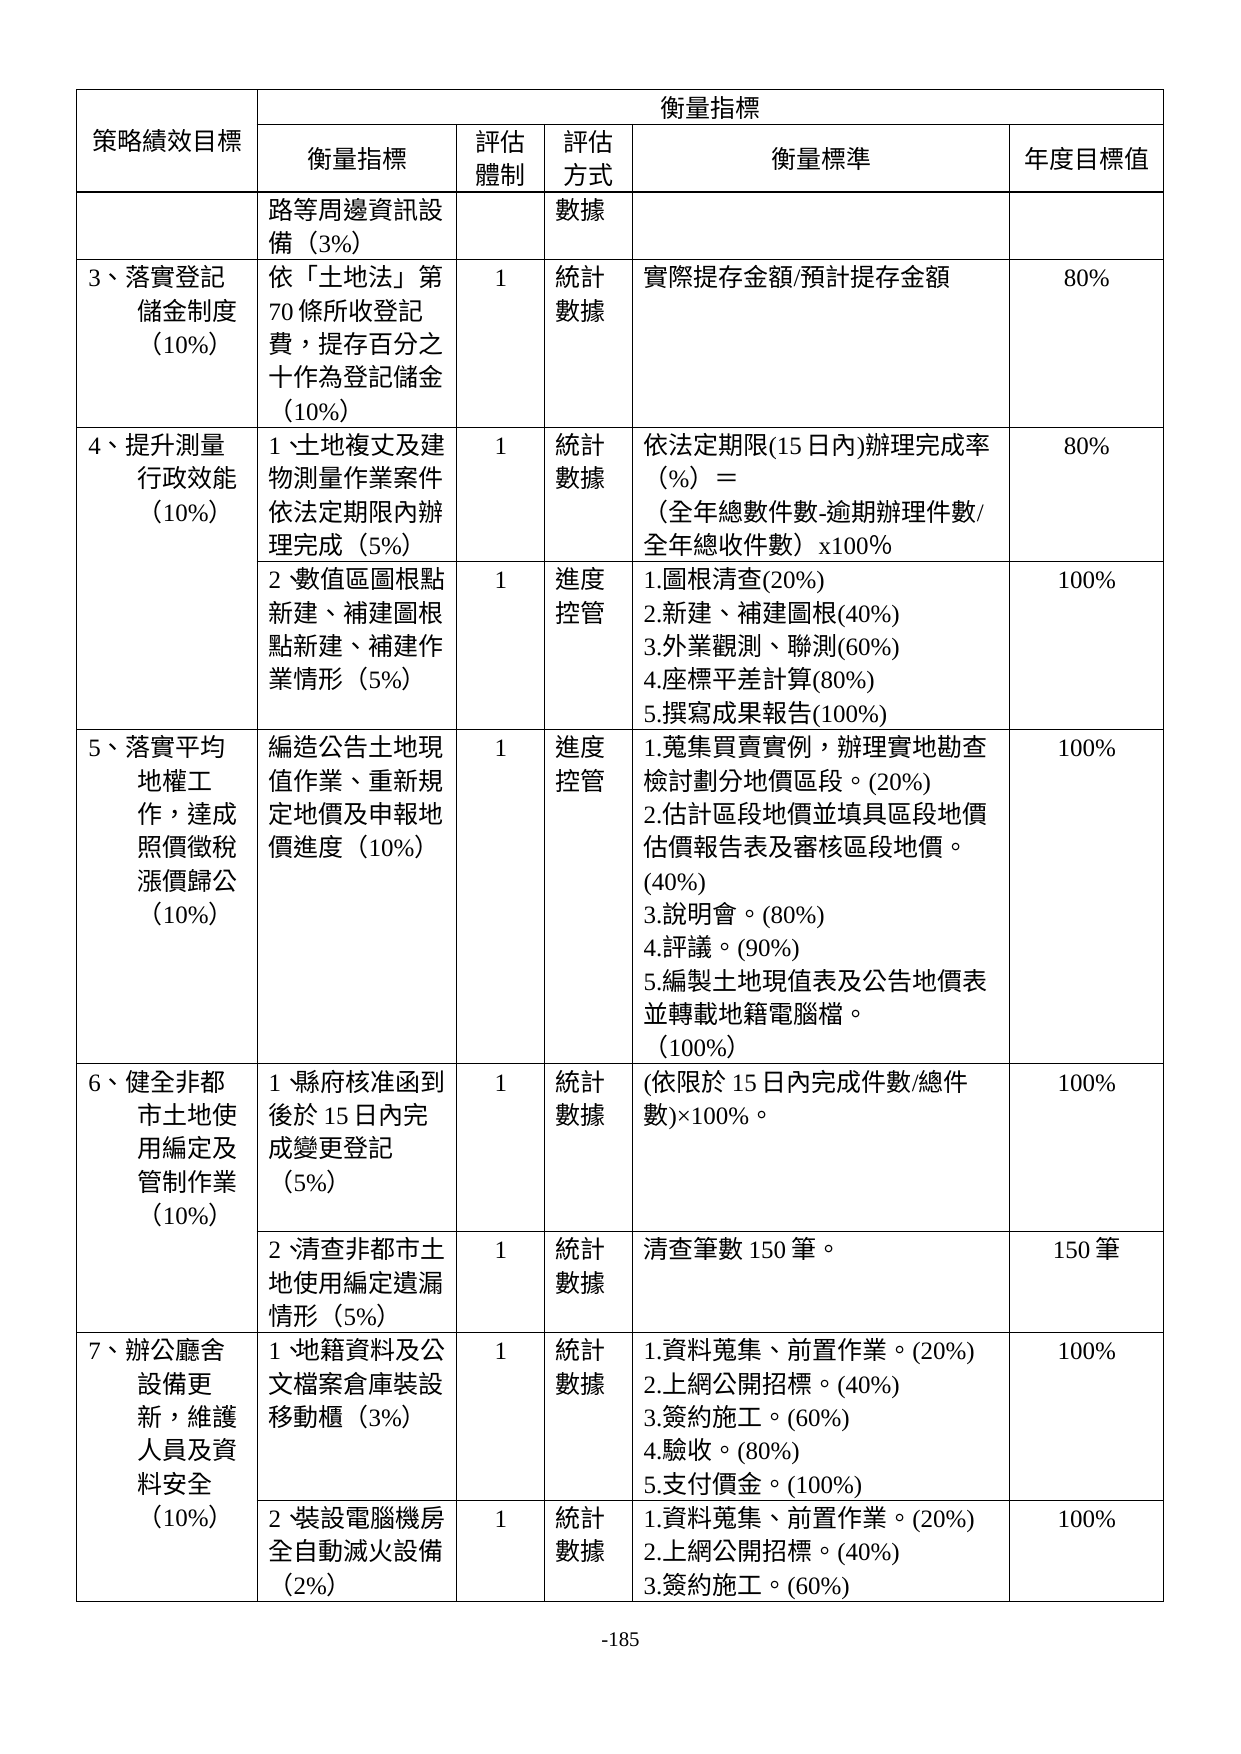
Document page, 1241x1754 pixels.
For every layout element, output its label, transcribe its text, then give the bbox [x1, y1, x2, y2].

table_cell 2、數值區圖根點新建、補建圖根點新建、補建作業情形（5%） [258, 562, 456, 729]
table_cell [77, 561, 257, 729]
table_cell 150筆 [1010, 1232, 1163, 1332]
table_cell 編造公告土地現值作業、重新規定地價及申報地價進度（10%） [258, 730, 456, 1063]
table_cell [77, 1231, 257, 1332]
table_cell 100% [1010, 1064, 1163, 1231]
table_cell 1 [457, 428, 544, 561]
table_cell 統計數據 [545, 428, 632, 561]
table_cell 1.資料蒐集、前置作業。(20%) 2.上網公開招標。(40%) 3.簽約施工。(60%) 4.驗收。(80%) 5.支付價金。(100%) [633, 1333, 1009, 1500]
table_cell 1 [457, 1501, 544, 1601]
table_cell 評估方式 [545, 125, 632, 191]
table_cell 進度控管 [545, 730, 632, 1063]
table_cell 評估體制 [457, 125, 544, 191]
table_cell 統計數據 [545, 1501, 632, 1601]
table_cell 80% [1010, 428, 1163, 561]
table_cell 落實登記儲金制度（10%） [77, 260, 257, 427]
table_cell 100% [1010, 562, 1163, 729]
table_cell 統計數據 [545, 260, 632, 427]
table_cell 健全非都市土地使用編定及管制作業（10%） [77, 1064, 257, 1231]
table_cell 年度目標值 [1010, 125, 1163, 191]
table_cell 2、清查非都市土地使用編定遺漏情形（5%） [258, 1232, 456, 1332]
table_cell 衡量標準 [633, 125, 1009, 191]
table_cell 2、裝設電腦機房全自動滅火設備（2%） [258, 1501, 456, 1601]
table_cell 1、土地複丈及建物測量作業案件依法定期限內辦理完成（5%） [258, 428, 456, 561]
table_header 策略績效目標 [77, 90, 257, 191]
table_cell [1010, 193, 1163, 259]
table_cell 1.蒐集買賣實例，辦理實地勘查檢討劃分地價區段。(20%) 2.估計區段地價並填具區段地價估價報告表及審核區段地價。(40%) 3.說明會。(80%) 4.評議。(90%) 5.編製土地現值表及公告地價表並轉載地籍電腦檔。 （100%） [633, 730, 1009, 1063]
table_cell 1 [457, 260, 544, 427]
table_cell 1.圖根清查(20%) 2.新建、補建圖根(40%) 3.外業觀測、聯測(60%) 4.座標平差計算(80%) 5.撰寫成果報告(100%) [633, 562, 1009, 729]
table_cell 100% [1010, 1333, 1163, 1500]
table_cell 依法定期限(15日內)辦理完成率（%）＝ （全年總數件數-逾期辦理件數/全年總收件數）x100％ [633, 428, 1009, 561]
table_cell 1 [457, 1064, 544, 1231]
table_cell 80% [1010, 260, 1163, 427]
table_cell 提升測量行政效能（10%） [77, 428, 257, 561]
table_cell 1 [457, 730, 544, 1063]
table_cell 1.資料蒐集、前置作業。(20%) 2.上網公開招標。(40%) 3.簽約施工。(60%) [633, 1501, 1009, 1601]
table_cell 1、地籍資料及公文檔案倉庫裝設移動櫃（3%） [258, 1333, 456, 1500]
table_cell 1、縣府核准函到後於15日內完成變更登記（5%） [258, 1064, 456, 1231]
table_cell 100% [1010, 1501, 1163, 1601]
table_cell 衡量指標 [258, 125, 456, 191]
table_cell [633, 193, 1009, 259]
table_cell 1 [457, 1232, 544, 1332]
table_cell 依「土地法」第70條所收登記費，提存百分之十作為登記儲金（10%） [258, 260, 456, 427]
table_cell 落實平均地權工作，達成照價徵稅漲價歸公（10%） [77, 730, 257, 1063]
table_cell 統計數據 [545, 1333, 632, 1500]
table_header 衡量指標 [258, 90, 1163, 124]
table_cell 辦公廳舍設備更新，維護人員及資料安全（10%） [77, 1333, 257, 1601]
table_cell 統計數據 [545, 1232, 632, 1332]
table_cell 路等周邊資訊設備（3%） [258, 193, 456, 259]
table_cell [77, 193, 257, 259]
table_cell 統計數據 [545, 1064, 632, 1231]
table_cell 1 [457, 562, 544, 729]
table_cell 進度控管 [545, 562, 632, 729]
table_cell 100% [1010, 730, 1163, 1063]
table_cell [457, 193, 544, 259]
table_cell (依限於15日內完成件數/總件數)×100%。 [633, 1064, 1009, 1231]
table_cell 1 [457, 1333, 544, 1500]
table_cell 數據 [545, 193, 632, 259]
table_cell 實際提存金額/預計提存金額 [633, 260, 1009, 427]
table_cell 清查筆數150筆。 [633, 1232, 1009, 1332]
